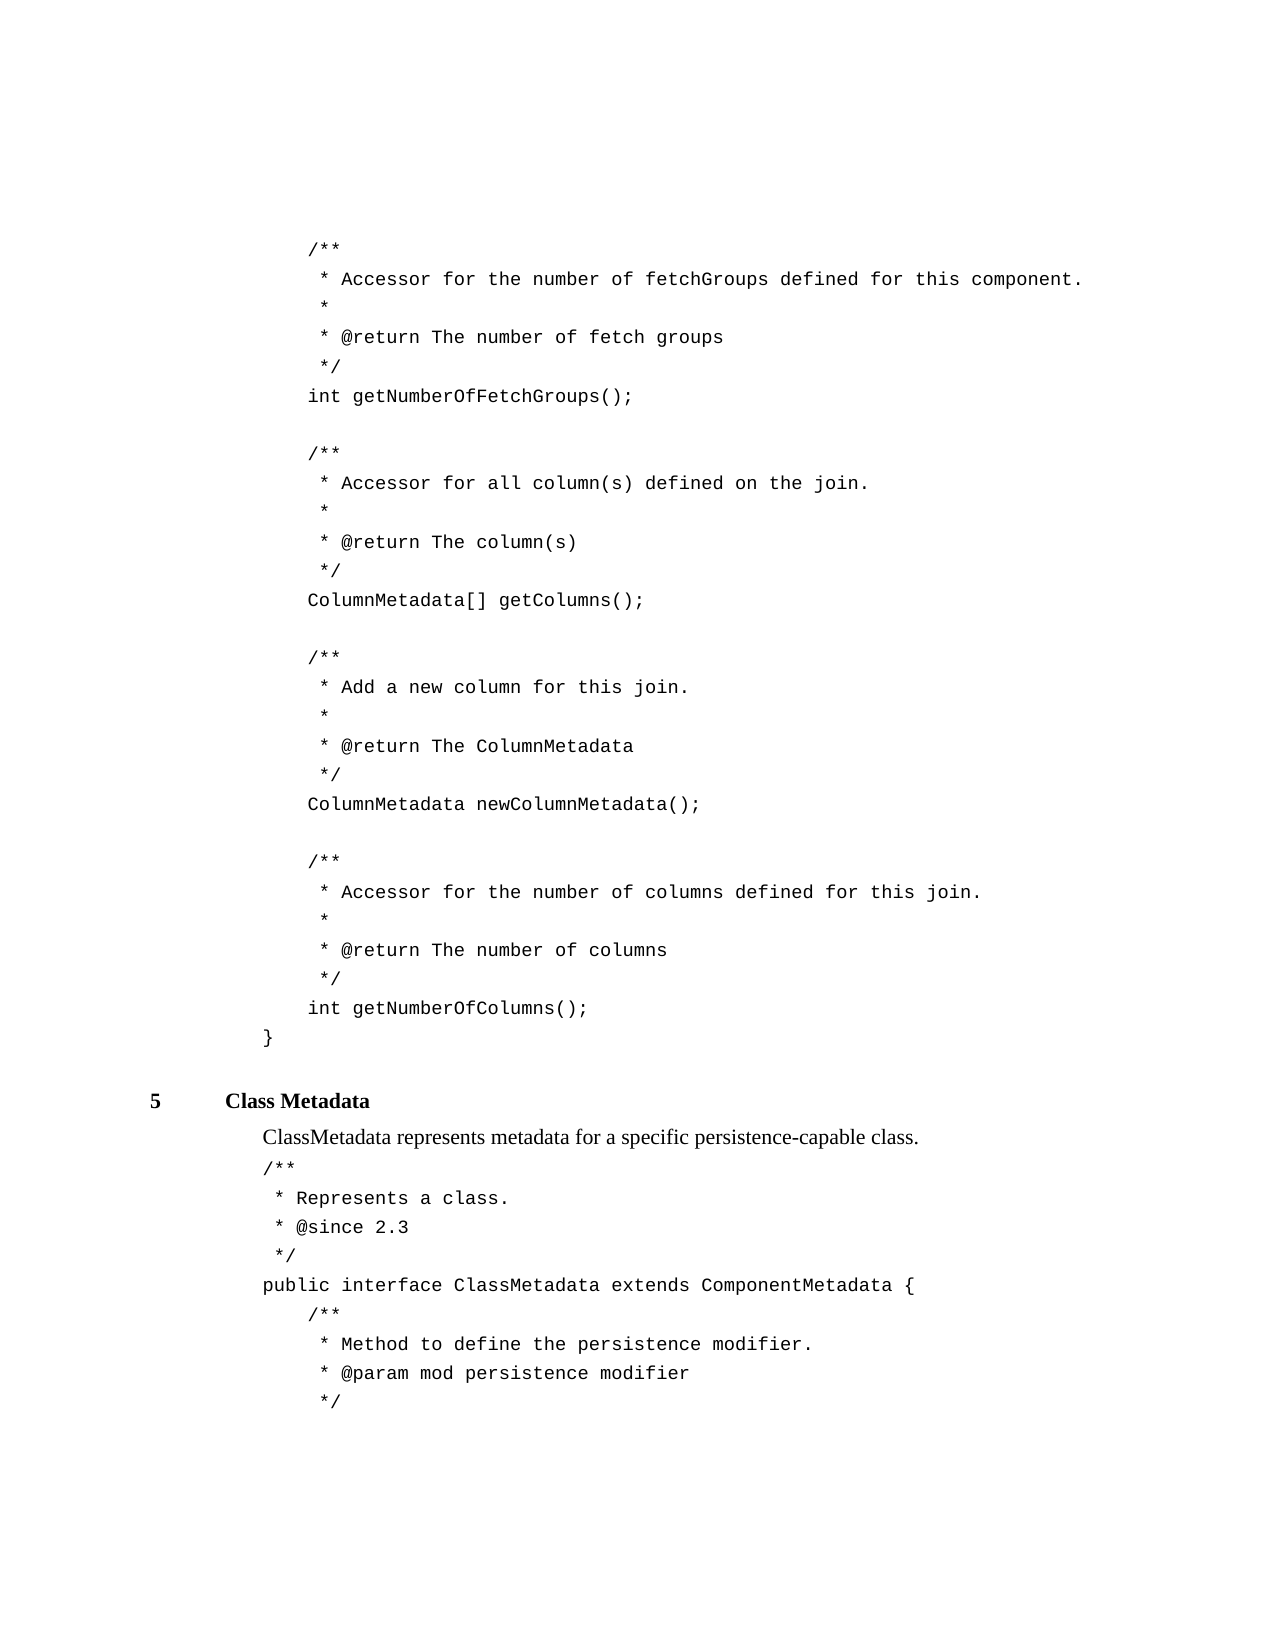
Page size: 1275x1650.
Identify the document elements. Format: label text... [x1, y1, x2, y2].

text */ [262, 1245, 1125, 1268]
text /** [262, 239, 1125, 262]
text * [262, 706, 1125, 729]
text */ [262, 356, 1125, 379]
text ClassMetadata represents metadata for a specific persistence-capable class. [262, 1123, 1125, 1149]
text */ [262, 764, 1125, 787]
text int getNumberOfFetchGroups(); [262, 385, 1125, 408]
text * Represents a class. [262, 1187, 1125, 1210]
text * [262, 297, 1125, 320]
text * @return The number of fetch groups [262, 327, 1125, 349]
text * Accessor for all column(s) defined on the join. [262, 472, 1125, 495]
text public interface ClassMetadata extends ComponentMetadata { [262, 1274, 1125, 1297]
text /** [262, 443, 1125, 466]
text * [262, 910, 1125, 933]
text * @param mod persistence modifier [262, 1362, 1125, 1385]
text * Accessor for the number of columns defined for this join. [262, 881, 1125, 904]
text * Add a new column for this join. [262, 677, 1125, 699]
text * @since 2.3 [262, 1216, 1125, 1239]
text } [262, 1027, 1125, 1049]
text /** [262, 1158, 1125, 1181]
text /** [262, 1304, 1125, 1327]
text * Method to define the persistence modifier. [262, 1333, 1125, 1356]
text /** [262, 647, 1125, 670]
text * [262, 502, 1125, 524]
text ColumnMetadata newColumnMetadata(); [262, 793, 1125, 816]
text /** [262, 852, 1125, 874]
text */ [262, 1391, 1125, 1414]
text */ [262, 560, 1125, 583]
text int getNumberOfColumns(); [262, 997, 1125, 1020]
text * @return The column(s) [262, 531, 1125, 554]
text * Accessor for the number of fetchGroups defined for this component. [262, 268, 1125, 291]
text * @return The ColumnMetadata [262, 735, 1125, 758]
text */ [262, 968, 1125, 991]
subtitle Class Metadata [150, 1087, 1125, 1113]
text ColumnMetadata[] getColumns(); [262, 589, 1125, 612]
text * @return The number of columns [262, 939, 1125, 962]
